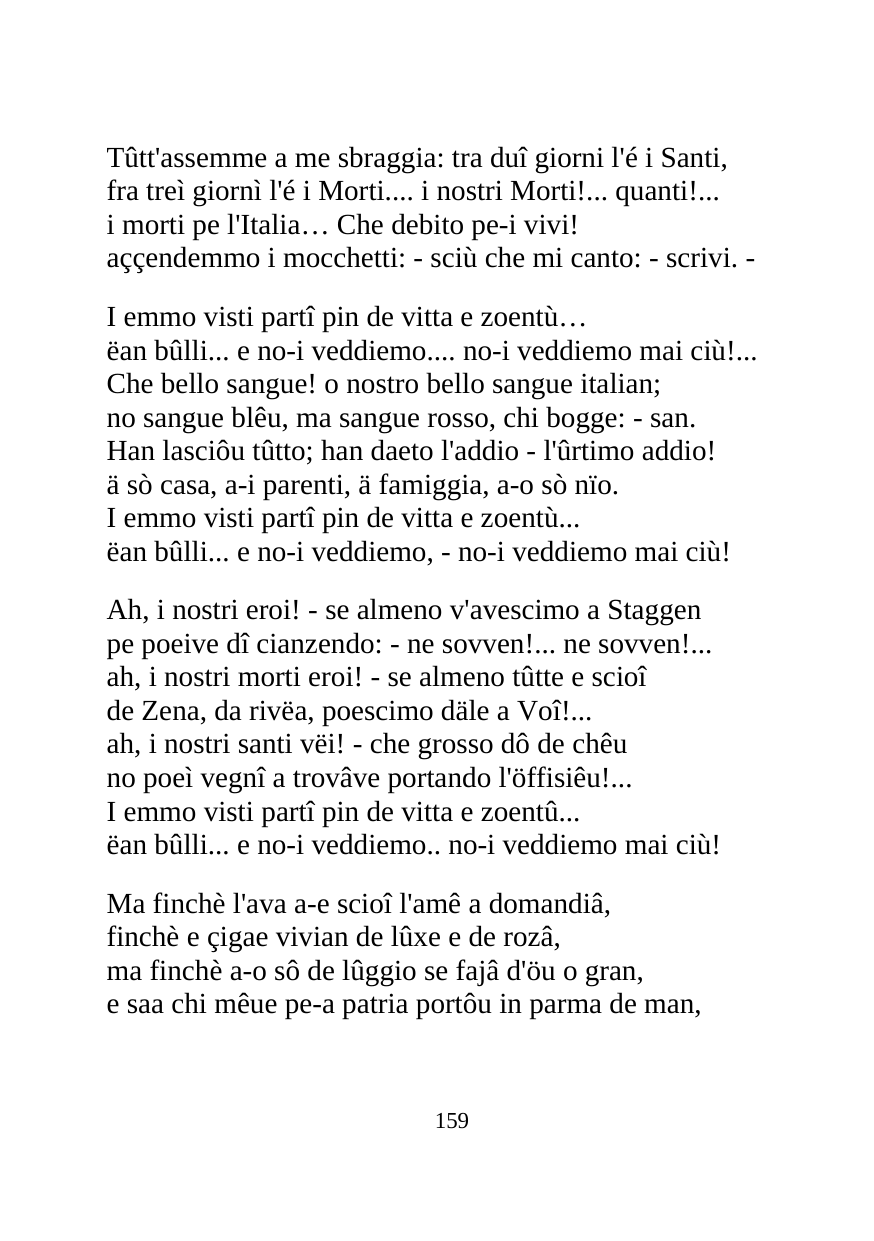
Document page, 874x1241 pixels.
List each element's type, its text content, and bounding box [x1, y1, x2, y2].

text Ma finchè l'ava a-e scioî l'amê a domandiâ, finchè e çigae vivian de lûxe e de rozâ, ma finchè a-o sô de lûggio se fajâ d'öu o gran, e saa chi mêue pe-a patria portôu in parma de man, [106, 886, 768, 1020]
text I emmo visti partî pin de vitta e zoentù… ëan bûlli... e no-i veddiemo.... no-i veddiemo mai ciù!... Che bello sangue! o nostro bello sangue italian; no sangue blêu, ma sangue rosso, chi bogge: - san. Han lasciôu tûtto; han daeto l'addio - l'ûrtimo addio! ä sò casa, a-i parenti, ä famiggia, a-o sò nïo. I emmo visti partî pin de vitta e zoentù... ëan bûlli... e no-i veddiemo, - no-i veddiemo mai ciù! [106, 299, 768, 567]
text Tûtt'assemme a me sbraggia: tra duî giorni l'é i Santi, fra treì giornì l'é i Morti.... i nostri Morti!... quanti!... i morti pe l'Italia… Che debito pe-i vivi! aççendemmo i mocchetti: - sciù che mi canto: - scrivi. - [106, 140, 768, 274]
text Ah, i nostri eroi! - se almeno v'avescimo a Staggen pe poeive dî cianzendo: - ne sovven!... ne sovven!... ah, i nostri morti eroi! - se almeno tûtte e scioî de Zena, da rivëa, poescimo däle a Voî!... ah, i nostri santi vëi! - che grosso dô de chêu no poeì vegnî a trovâve portando l'öffisiêu!... I emmo visti partî pin de vitta e zoentû... ëan bûlli... e no-i veddiemo.. no-i veddiemo mai ciù! [106, 592, 768, 861]
